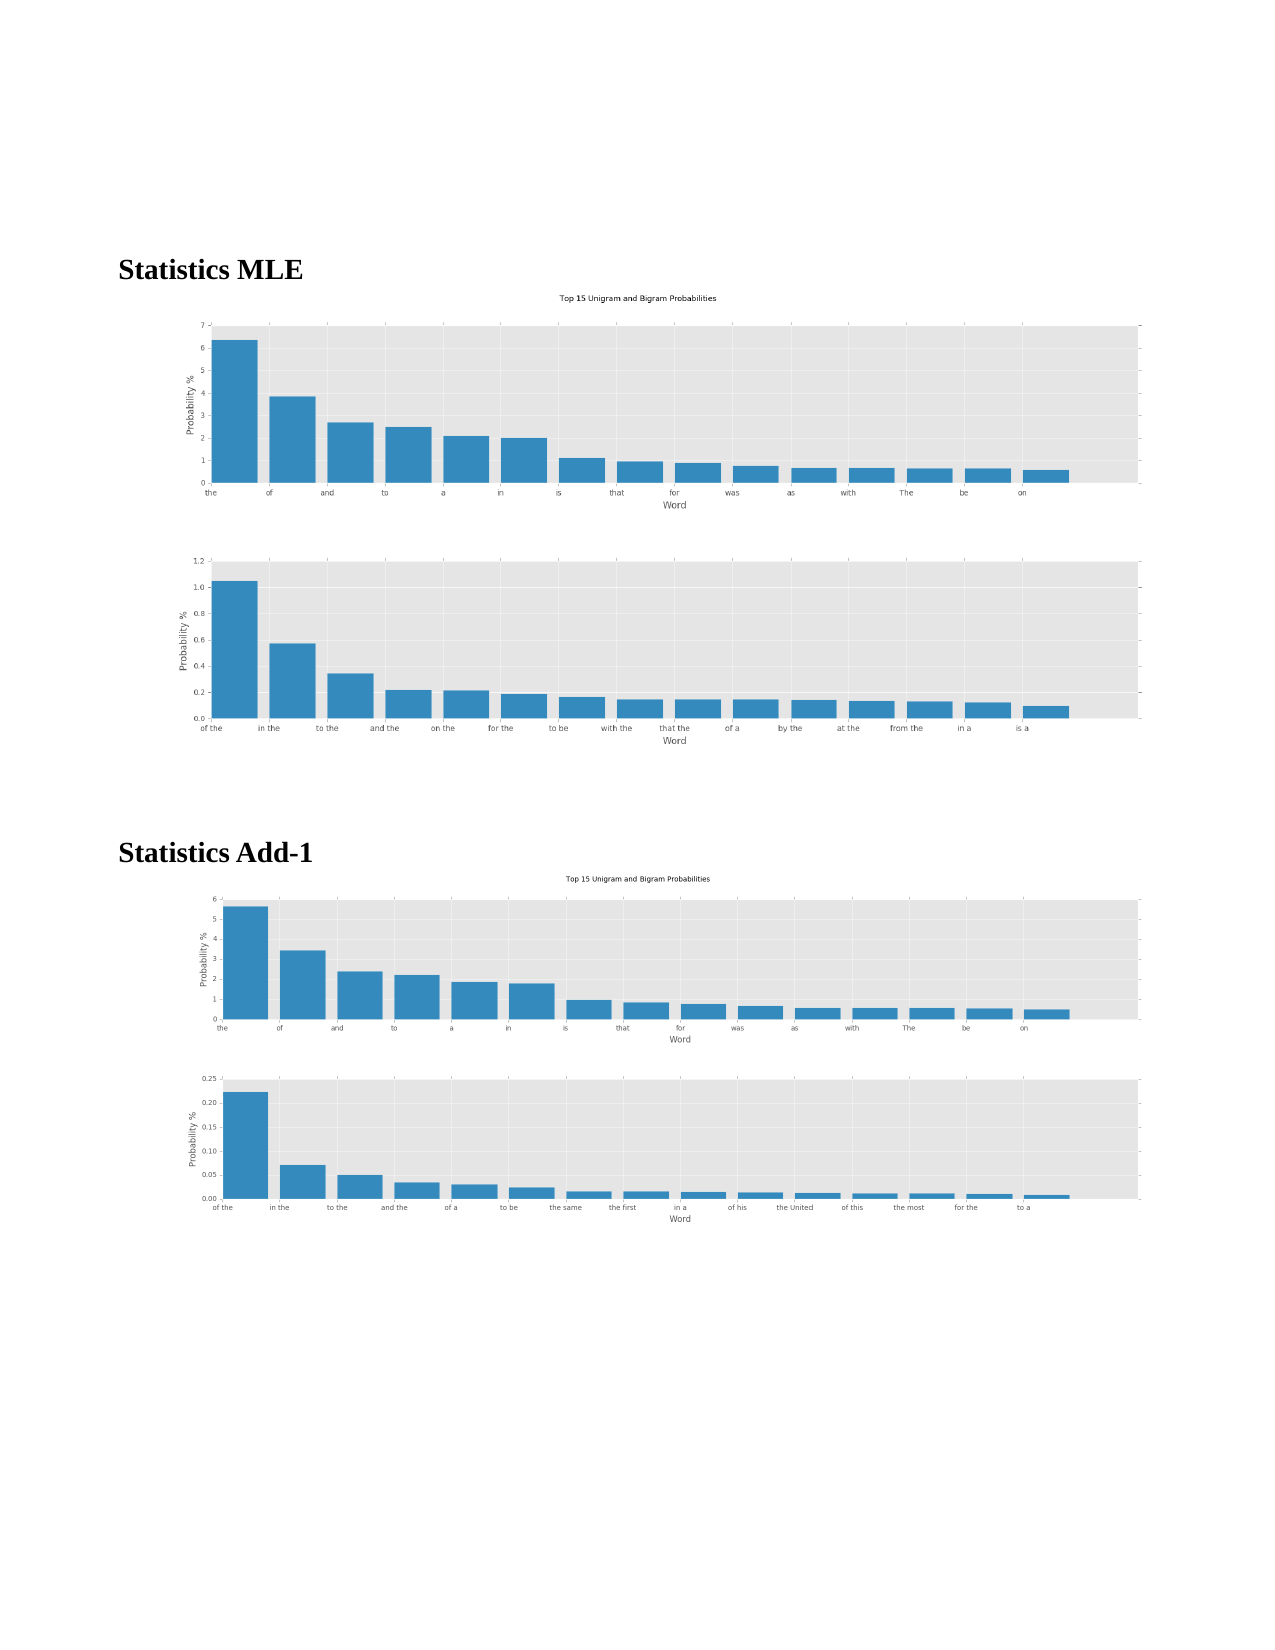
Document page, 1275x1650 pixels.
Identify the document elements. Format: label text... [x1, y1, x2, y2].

text Statistics MLE [118, 252, 1157, 285]
picture [118, 868, 1157, 1237]
text Statistics Add-1 [118, 835, 1157, 868]
picture [118, 285, 1157, 768]
